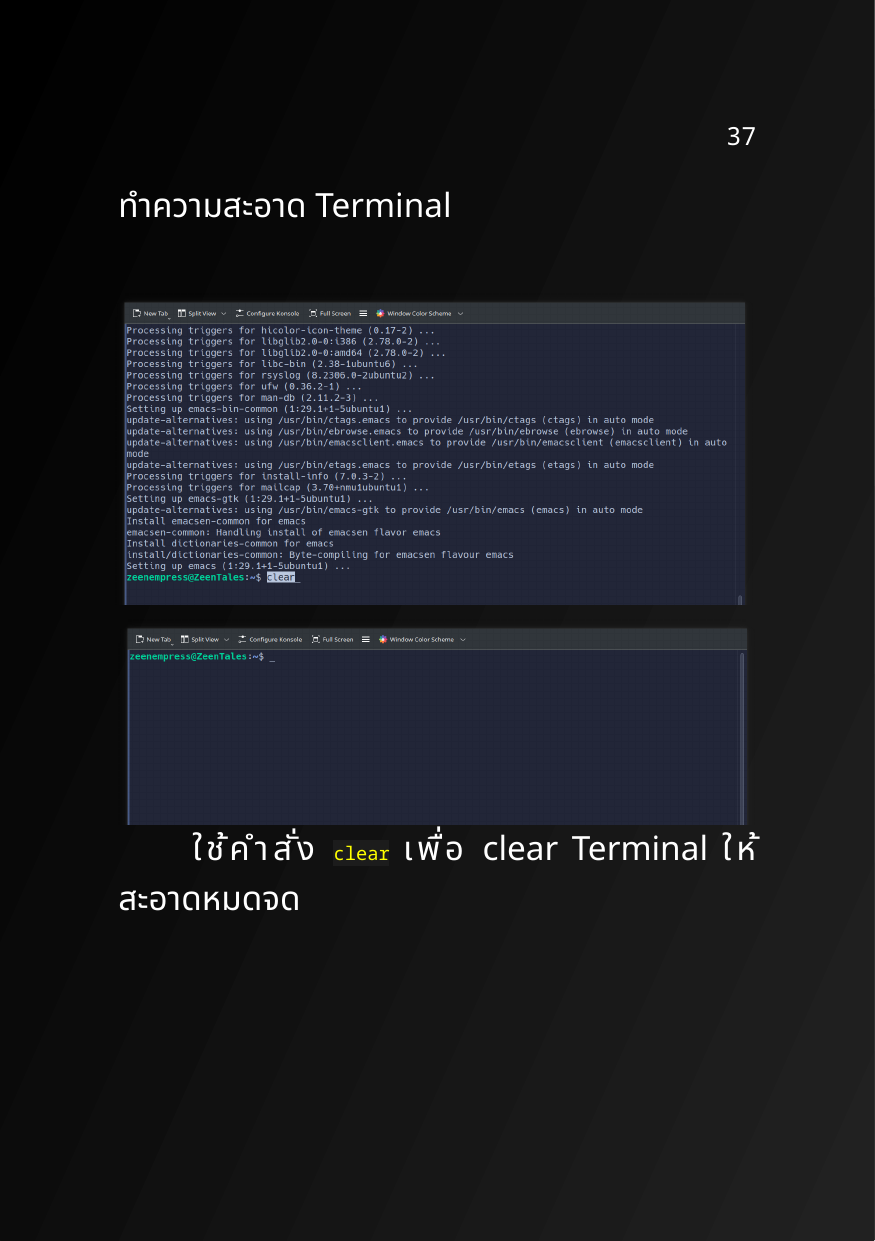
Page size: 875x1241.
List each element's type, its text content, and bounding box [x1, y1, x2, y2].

picture [115, 293, 753, 605]
text [118, 245, 756, 619]
picture [118, 619, 756, 825]
text ใช้คำสั่ง clear เพื่อ clear Terminal ให้สะอาดหมดจด [118, 825, 756, 926]
